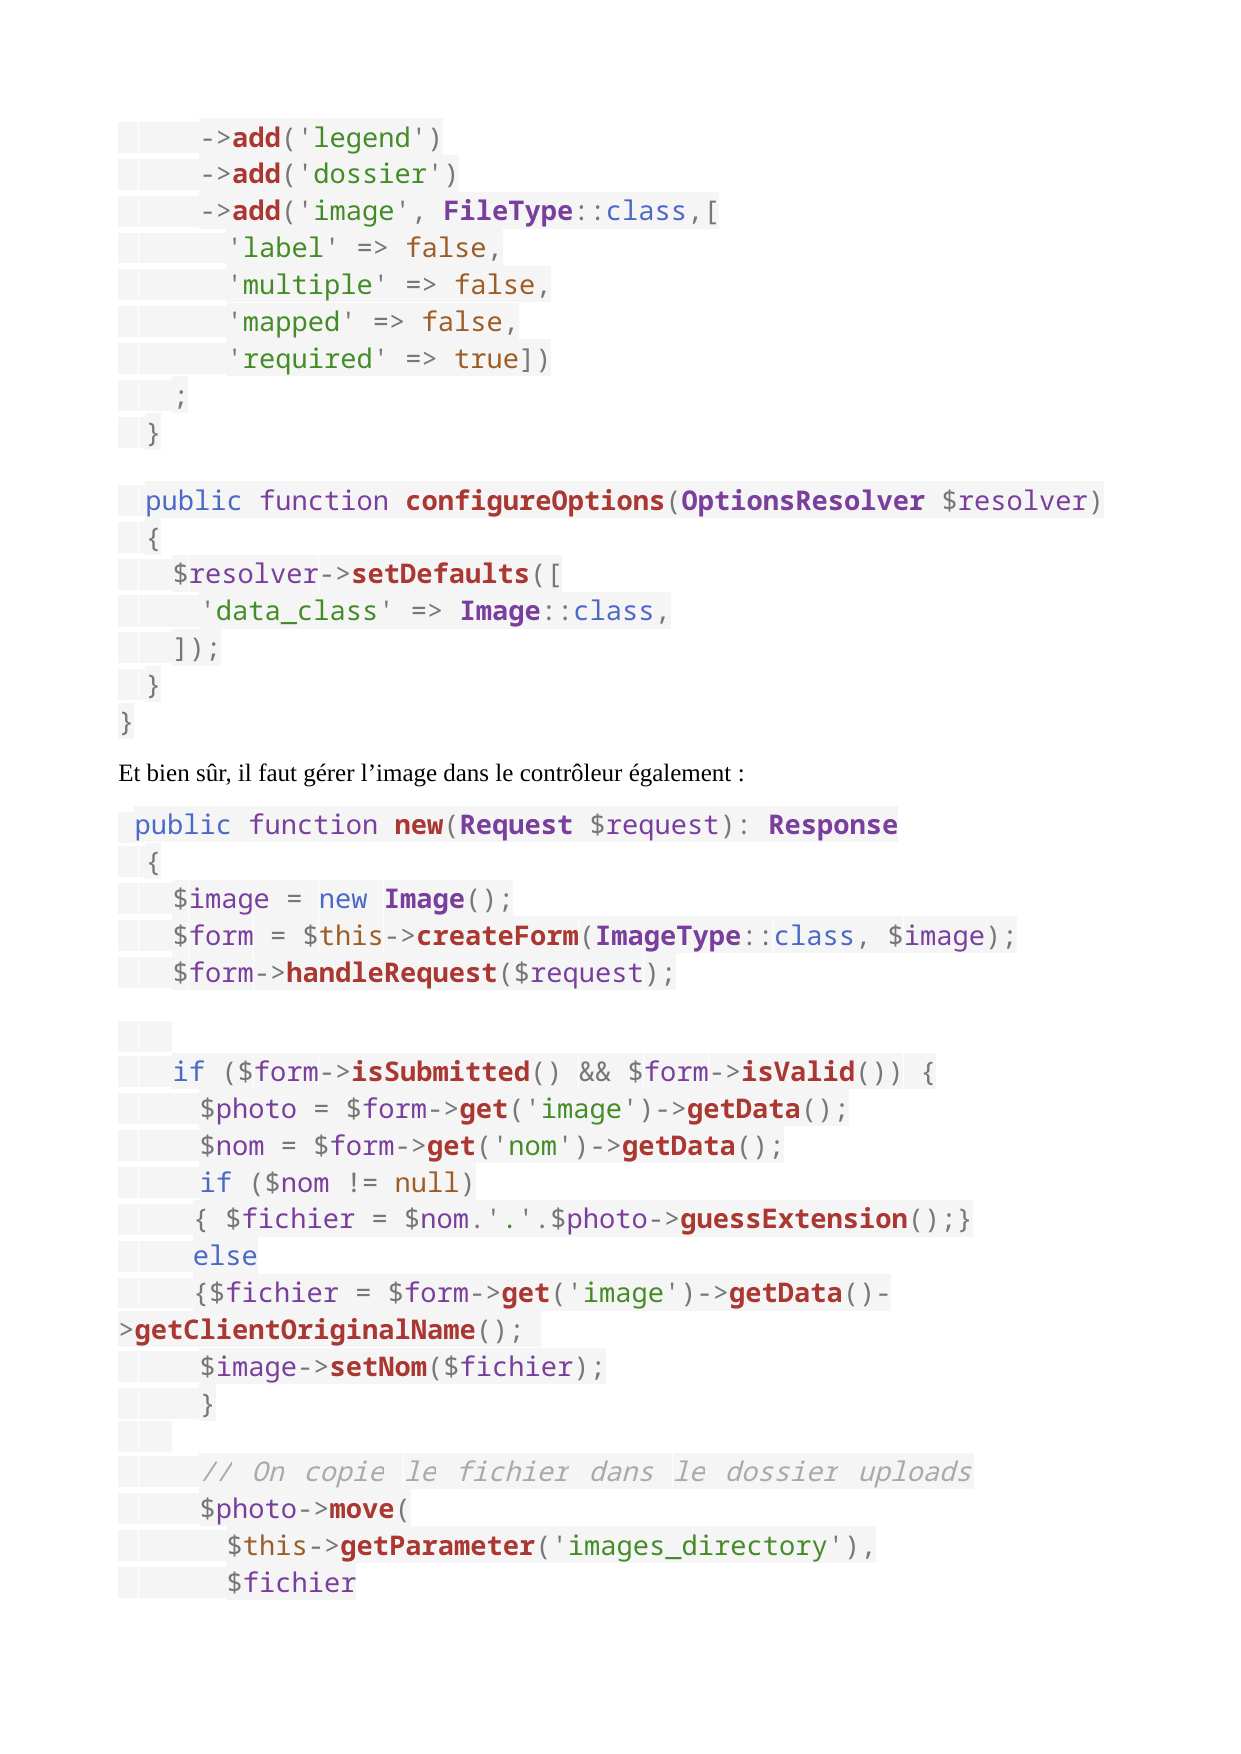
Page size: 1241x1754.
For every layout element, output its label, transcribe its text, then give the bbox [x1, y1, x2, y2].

text } [118, 666, 1122, 702]
text Et bien sûr, il faut gérer l’image dans le contrôleur également : [118, 758, 1122, 787]
text ->add('image', FileType::class,[ [118, 192, 1122, 229]
text $image->setNom($fichier); [118, 1347, 1122, 1384]
text $nom = $form->get('nom')->getData(); [118, 1126, 1122, 1163]
text $form = $this->createForm(ImageType::class, $image); [118, 916, 1122, 953]
text 'mapped' => false, [118, 302, 1122, 339]
text ]); [118, 629, 1122, 666]
text $photo->move( [118, 1489, 1122, 1526]
text // On copie le fichier dans le dossier uploads [118, 1452, 1122, 1489]
text public function configureOptions(OptionsResolver $resolver) [118, 481, 1122, 518]
text $photo = $form->get('image')->getData(); [118, 1089, 1122, 1126]
text if ($form->isSubmitted() && $form->isValid()) { [118, 1052, 1122, 1089]
text } [118, 413, 1122, 450]
text {$fichier = $form->get('image')->getData()->getClientOriginalName(); [118, 1274, 1122, 1347]
text 'multiple' => false, [118, 266, 1122, 302]
text $resolver->setDefaults([ [118, 555, 1122, 592]
text } [118, 702, 1122, 739]
text $this->getParameter('images_directory'), [118, 1526, 1122, 1563]
text $fichier [118, 1563, 1122, 1600]
text ->add('legend') [118, 118, 1122, 155]
text ; [118, 376, 1122, 413]
text ->add('dossier') [118, 155, 1122, 192]
text $form->handleRequest($request); [118, 953, 1122, 990]
text 'data_class' => Image::class, [118, 592, 1122, 629]
text 'required' => true]) [118, 339, 1122, 376]
text { [118, 518, 1122, 555]
text } [118, 1384, 1122, 1421]
text if ($nom != null) [118, 1163, 1122, 1200]
text public function new(Request $request): Response [118, 806, 1122, 843]
text { $fichier = $nom.'.'.$photo->guessExtension();} [118, 1200, 1122, 1237]
text $image = new Image(); [118, 879, 1122, 916]
text { [118, 843, 1122, 879]
text 'label' => false, [118, 229, 1122, 266]
text else [118, 1237, 1122, 1274]
